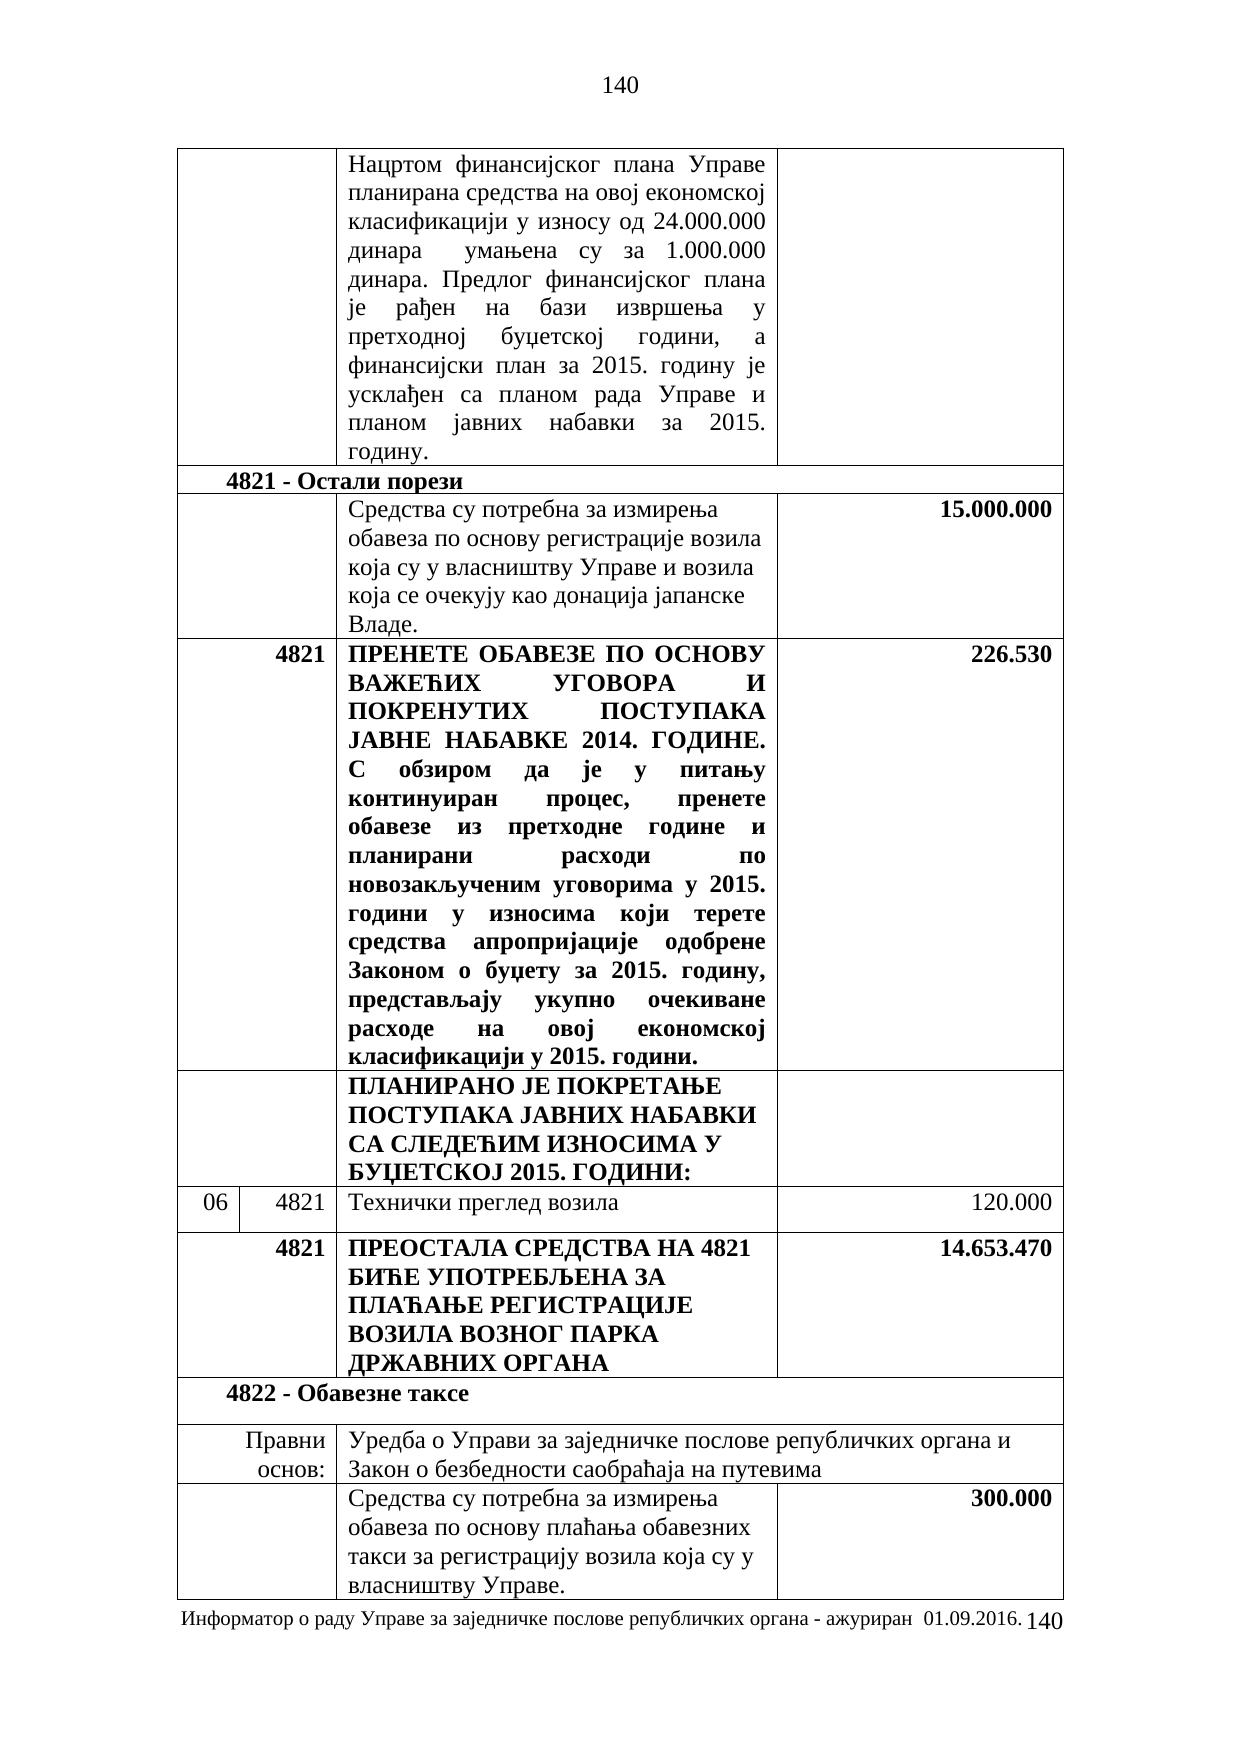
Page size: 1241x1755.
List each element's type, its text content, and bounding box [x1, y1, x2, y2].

table_cell 4821 [178, 639, 336, 1070]
table_cell 06 [178, 1187, 239, 1232]
table_cell Нацртом финансијског плана Управе планирана средства на овој економској класификацији у износу од 24.000.000 динара умањена су за 1.000.000 динара. Предлог финансијског плана је рађен на бази извршења у претходној буџетској години, а финансијски план за 2015. годину је усклађен са планом рада Управе и планом јавних набавки за 2015. годину. [337, 149, 777, 465]
table_cell [178, 1484, 336, 1598]
table_cell [178, 494, 336, 638]
table_cell 4821 - Остали порези [178, 466, 1063, 493]
table_cell ПРЕНЕТЕ ОБАВЕЗЕ ПО ОСНОВУ ВАЖЕЋИХ УГОВОРА И ПОКРЕНУТИХ ПОСТУПАКА ЈАВНЕ НАБАВКЕ 2014. ГОДИНЕ. С обзиром да је у питању континуиран процес, пренете обавезе из претходне године и планирани расходи по новозакљученим уговорима у 2015. години у износима који терете средства апропријације одобрене Законом о буџету за 2015. годину, представљају укупно очекиване расходе на овој економској класификацији у 2015. години. [337, 639, 777, 1070]
table_cell ПЛАНИРАНО ЈЕ ПОКРЕТАЊЕ ПОСТУПАКА ЈАВНИХ НАБАВКИ СА СЛЕДЕЋИМ ИЗНОСИМА У БУЏЕТСКОЈ 2015. ГОДИНИ: [337, 1071, 777, 1186]
table_cell 15.000.000 [778, 494, 1063, 638]
table_cell 120.000 [778, 1187, 1063, 1232]
table_cell 300.000 [778, 1484, 1063, 1598]
table_cell [178, 1071, 336, 1186]
table_cell 4821 [178, 1233, 336, 1377]
table_cell Средства су потребна за измирења обавеза по основу плаћања обавезних такси за регистрацију возила која су у власништву Управе. [337, 1484, 777, 1598]
table_cell ПРЕОСТАЛА СРЕДСТВА НА 4821 БИЋЕ УПОТРЕБЉЕНА ЗА ПЛАЋАЊЕ РЕГИСТРАЦИЈЕ ВОЗИЛА ВОЗНОГ ПАРКА ДРЖАВНИХ ОРГАНА [337, 1233, 777, 1377]
table_cell 4821 [240, 1187, 336, 1232]
table_cell 14.653.470 [778, 1233, 1063, 1377]
table_cell [778, 1071, 1063, 1186]
table_cell Технички преглед возила [337, 1187, 777, 1232]
table_cell [778, 149, 1063, 465]
table_cell 226.530 [778, 639, 1063, 1070]
table_cell Средства су потребна за измирења обавеза по основу регистрације возила која су у власништву Управе и возила која се очекују као донација јапанске Владе. [337, 494, 777, 638]
table_cell [178, 149, 336, 465]
table_cell 4822 - Обавезне таксе [178, 1378, 1063, 1424]
table_cell Уредба о Управи за заједничке послове републичких органа и Закон о безбедности саобраћаја на путевима [337, 1425, 1063, 1482]
table_cell Правни основ: [178, 1425, 336, 1482]
